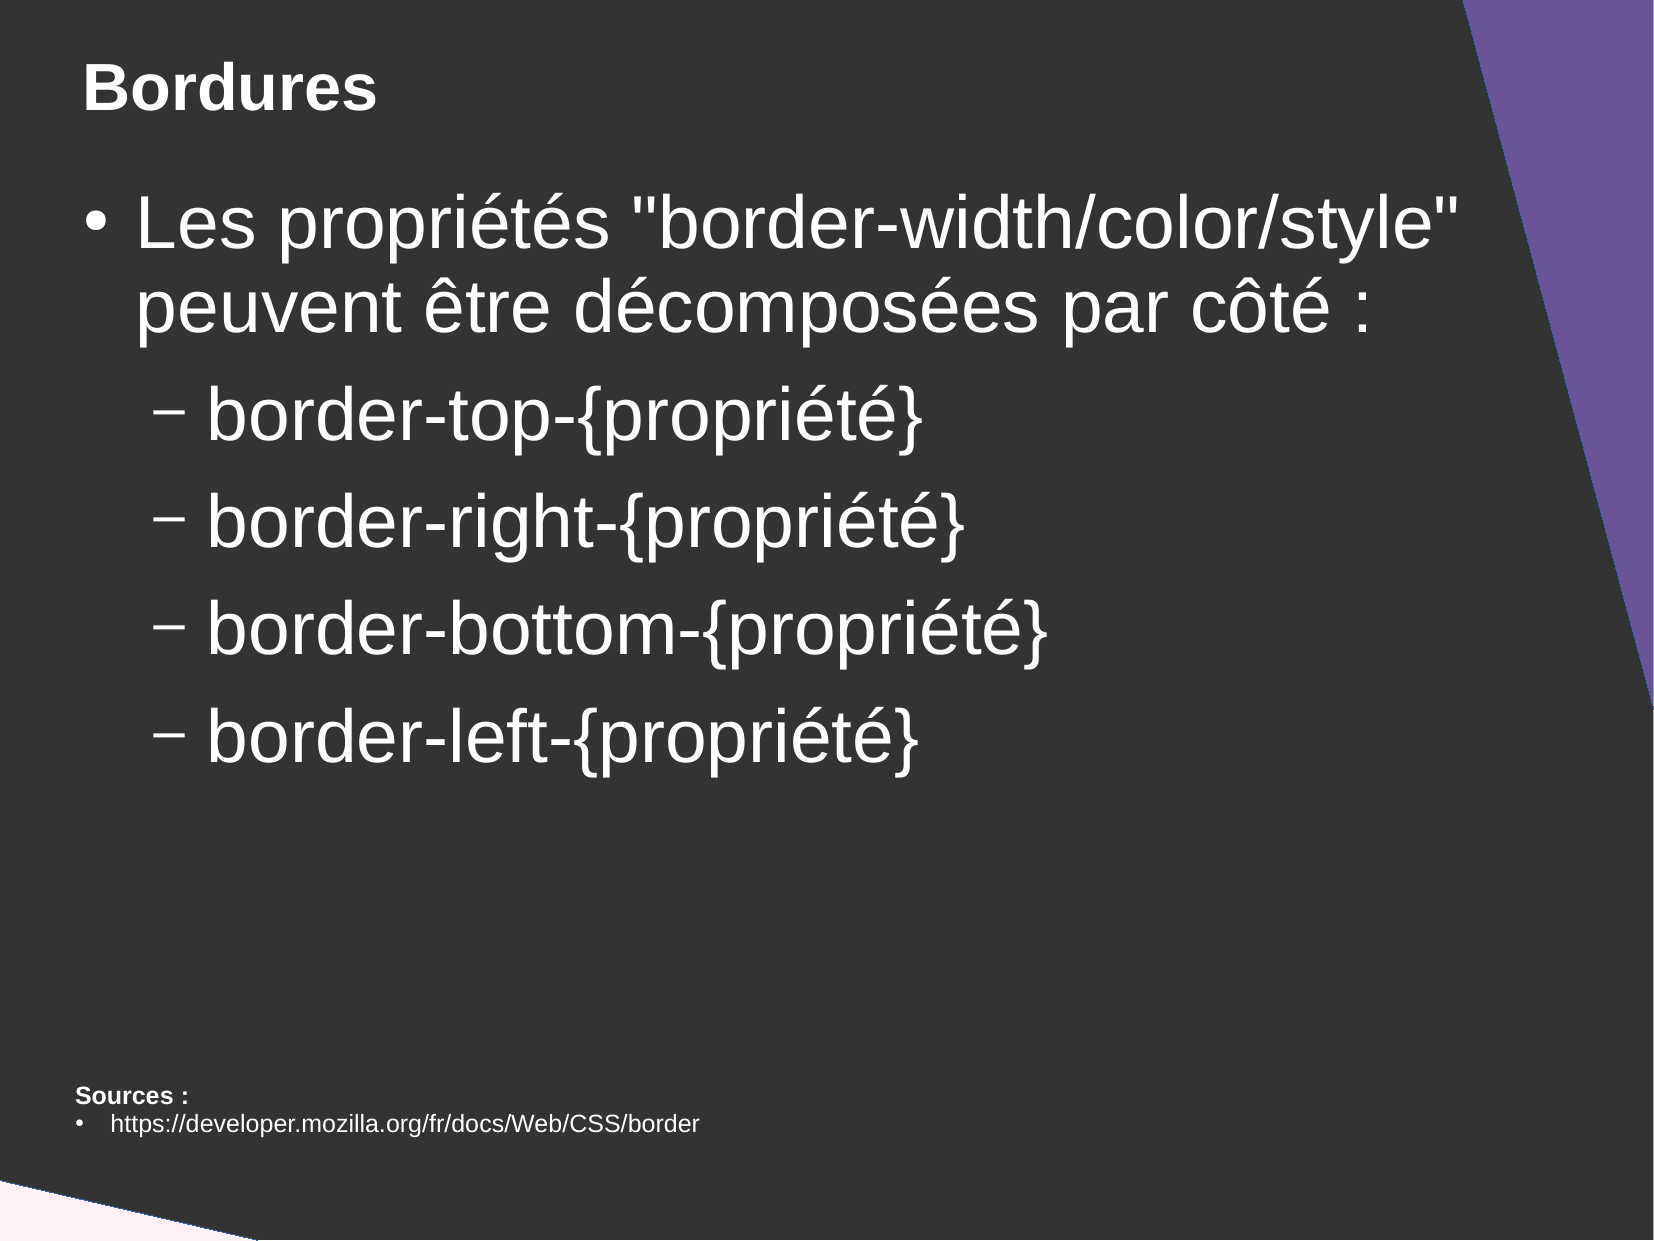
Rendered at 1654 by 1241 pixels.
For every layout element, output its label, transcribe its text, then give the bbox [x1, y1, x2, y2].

text_box [0, 1180, 262, 1241]
title Bordures [82, 49, 1571, 130]
list Les propriétés "border-width/color/style" peuvent être décomposées par côté : border-top-{propriété} border-right-{propriété} border-bottom-{propriété} border-left-{propriété} [64, 180, 1604, 815]
text_box [1463, 0, 1654, 710]
text_box Sources : https://developer.mozilla.org/fr/docs/Web/CSS/border [60, 1074, 1546, 1217]
